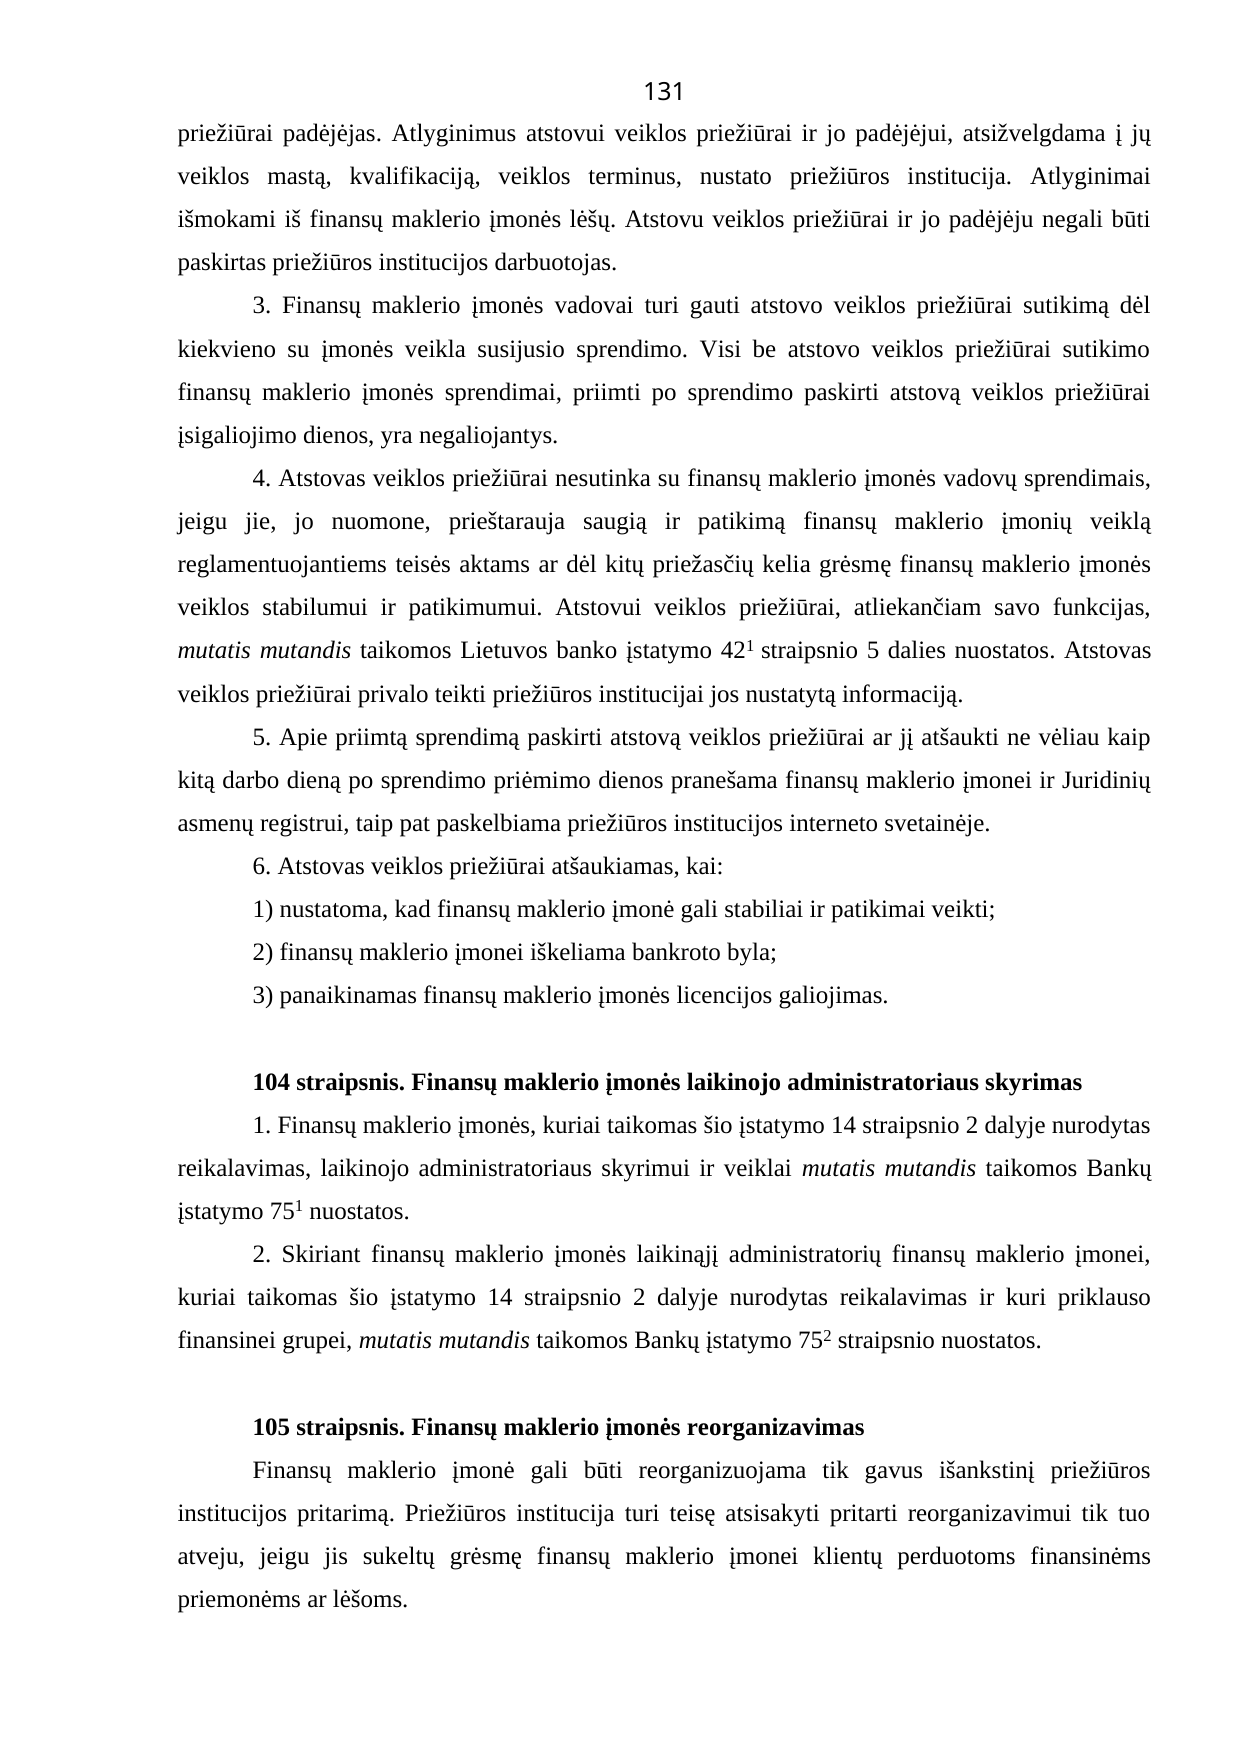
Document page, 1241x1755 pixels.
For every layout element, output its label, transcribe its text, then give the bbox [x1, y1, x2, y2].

text 2. Skiriant finansų maklerio įmonės laikinąjį administratorių finansų maklerio įmonei, kuriai taikomas šio įstatymo 14 straipsnio 2 dalyje nurodytas reikalavimas ir kuri priklauso finansinei grupei, mutatis mutandis taikomos Bankų įstatymo 752 straipsnio nuostatos. [177, 1239, 1152, 1354]
text 6. Atstovas veiklos priežiūrai atšaukiamas, kai: [177, 851, 1152, 880]
text 1. Finansų maklerio įmonės, kuriai taikomas šio įstatymo 14 straipsnio 2 dalyje nurodytas reikalavimas, laikinojo administratoriaus skyrimui ir veiklai mutatis mutandis taikomos Bankų įstatymo 751 nuostatos. [177, 1110, 1152, 1225]
text priežiūrai padėjėjas. Atlyginimus atstovui veiklos priežiūrai ir jo padėjėjui, atsižvelgdama į jų veiklos mastą, kvalifikaciją, veiklos terminus, nustato priežiūros institucija. Atlyginimai išmokami iš finansų maklerio įmonės lėšų. Atstovu veiklos priežiūrai ir jo padėjėju negali būti paskirtas priežiūros institucijos darbuotojas. [177, 118, 1152, 276]
text 3. Finansų maklerio įmonės vadovai turi gauti atstovo veiklos priežiūrai sutikimą dėl kiekvieno su įmonės veikla susijusio sprendimo. Visi be atstovo veiklos priežiūrai sutikimo finansų maklerio įmonės sprendimai, priimti po sprendimo paskirti atstovą veiklos priežiūrai įsigaliojimo dienos, yra negaliojantys. [177, 291, 1152, 449]
text 2) finansų maklerio įmonei iškeliama bankroto byla; [177, 937, 1152, 966]
text Finansų maklerio įmonė gali būti reorganizuojama tik gavus išankstinį priežiūros institucijos pritarimą. Priežiūros institucija turi teisę atsisakyti pritarti reorganizavimui tik tuo atveju, jeigu jis sukeltų grėsmę finansų maklerio įmonei klientų perduotoms finansinėms priemonėms ar lėšoms. [177, 1455, 1152, 1613]
text 3) panaikinamas finansų maklerio įmonės licencijos galiojimas. [177, 981, 1152, 1009]
text 4. Atstovas veiklos priežiūrai nesutinka su finansų maklerio įmonės vadovų sprendimais, jeigu jie, jo nuomone, prieštarauja saugią ir patikimą finansų maklerio įmonių veiklą reglamentuojantiems teisės aktams ar dėl kitų priežasčių kelia grėsmę finansų maklerio įmonės veiklos stabilumui ir patikimumui. Atstovui veiklos priežiūrai, atliekančiam savo funkcijas, mutatis mutandis taikomos Lietuvos banko įstatymo 421 straipsnio 5 dalies nuostatos. Atstovas veiklos priežiūrai privalo teikti priežiūros institucijai jos nustatytą informaciją. [177, 463, 1152, 707]
text 5. Apie priimtą sprendimą paskirti atstovą veiklos priežiūrai ar jį atšaukti ne vėliau kaip kitą darbo dieną po sprendimo priėmimo dienos pranešama finansų maklerio įmonei ir Juridinių asmenų registrui, taip pat paskelbiama priežiūros institucijos interneto svetainėje. [177, 722, 1152, 837]
text 104 straipsnis. Finansų maklerio įmonės laikinojo administratoriaus skyrimas [177, 1067, 1152, 1096]
text 1) nustatoma, kad finansų maklerio įmonė gali stabiliai ir patikimai veikti; [177, 894, 1152, 923]
text 105 straipsnis. Finansų maklerio įmonės reorganizavimas [177, 1412, 1152, 1441]
